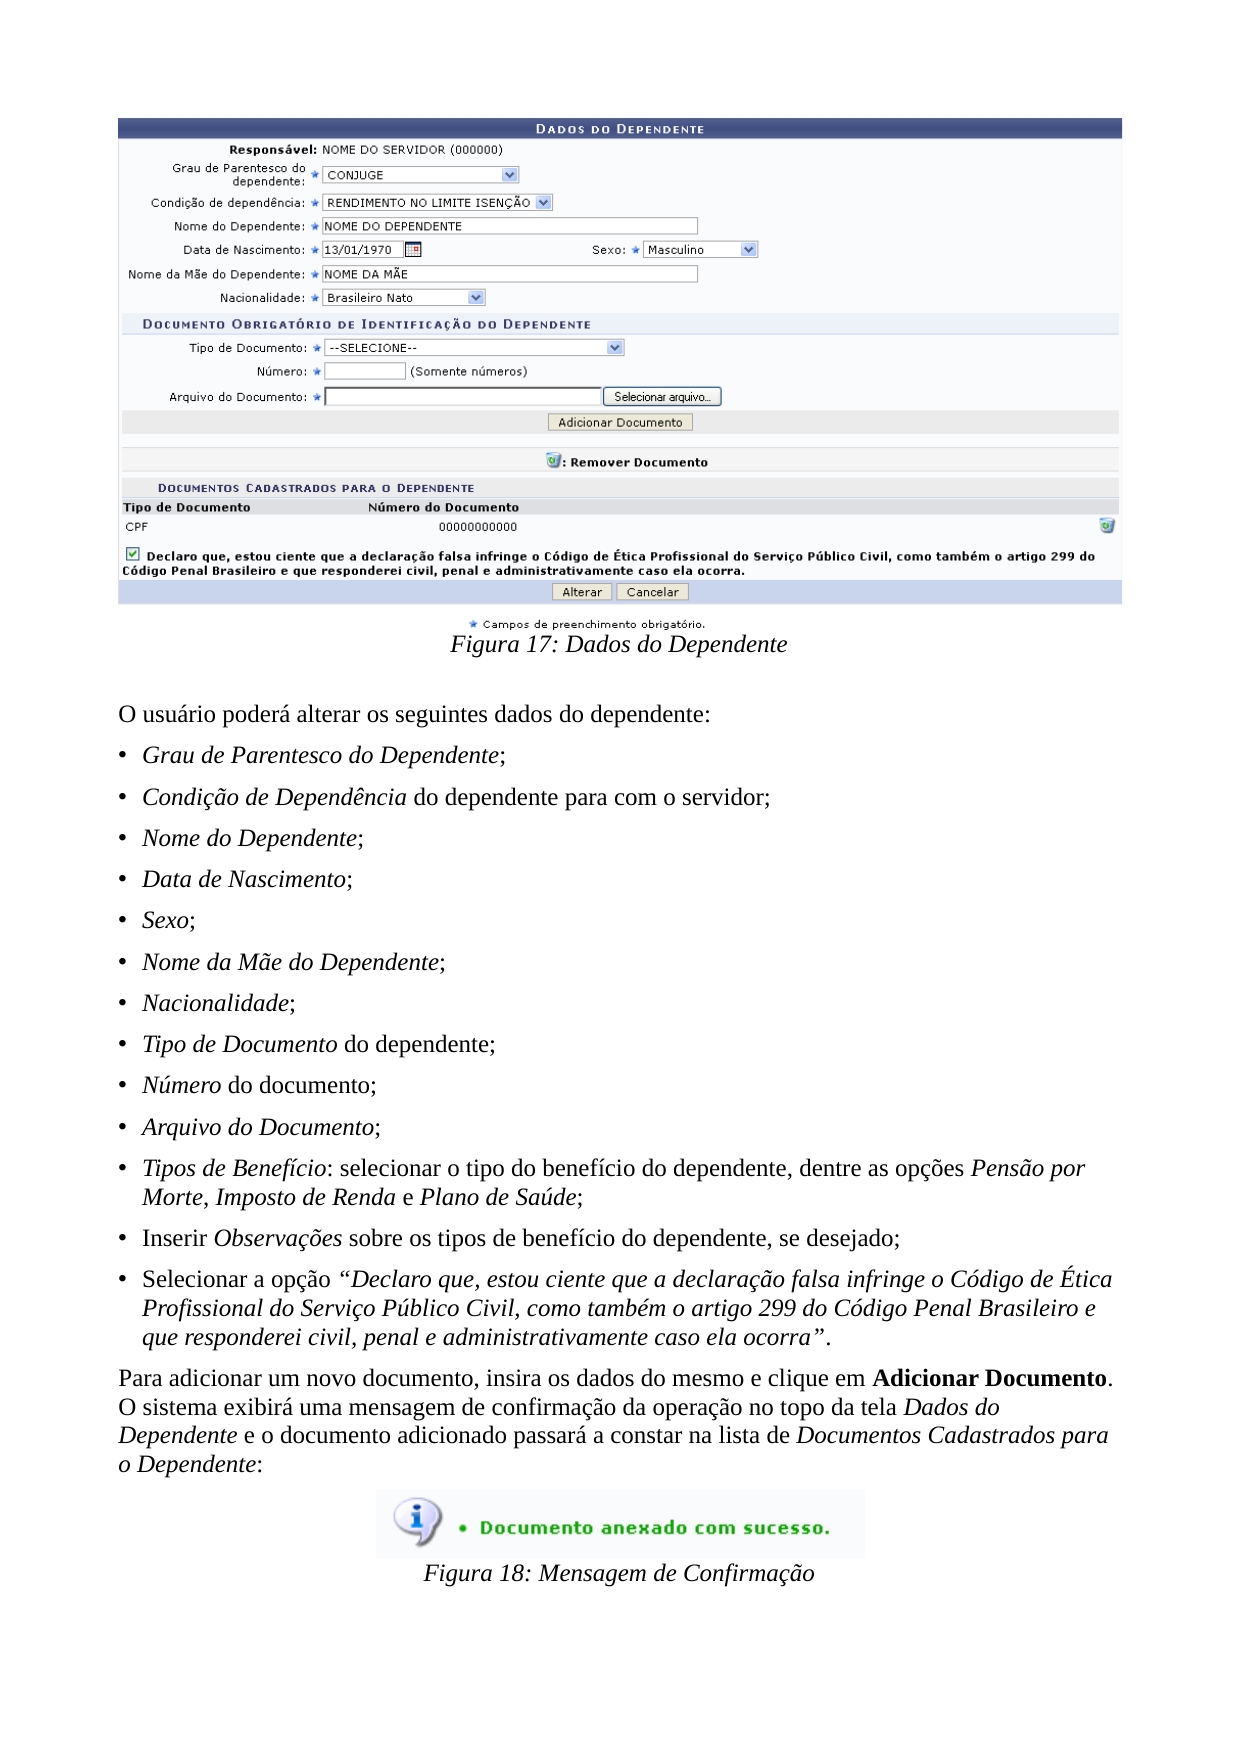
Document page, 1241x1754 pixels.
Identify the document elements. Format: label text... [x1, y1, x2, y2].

text O usuário poderá alterar os seguintes dados do dependente: [118, 699, 1122, 728]
text Para adicionar um novo documento, insira os dados do mesmo e clique em Adicionar Documento. O sistema exibirá uma mensagem de confirmação da operação no topo da tela Dados do Dependente e o documento adicionado passará a constar na lista de Documentos Cadastrados para o Dependente: [118, 1363, 1122, 1478]
picture [118, 118, 1123, 630]
list Nome do Dependente; [118, 823, 1122, 852]
list Sexo; [118, 906, 1122, 934]
list Número do documento; [118, 1071, 1122, 1099]
text Figura 17: Dados do Dependente [118, 630, 1122, 658]
list Condição de Dependência do dependente para com o servidor; [118, 782, 1122, 811]
list Nome da Mãe do Dependente; [118, 947, 1122, 976]
text Figura 18: Mensagem de Confirmação [376, 1558, 865, 1586]
list Tipo de Documento do dependente; [118, 1029, 1122, 1058]
list Tipos de Benefício: selecionar o tipo do benefício do dependente, dentre as opções Pensão por Morte, Imposto de Renda e Plano de Saúde; [118, 1153, 1122, 1211]
list Arquivo do Documento; [118, 1112, 1122, 1141]
list Data de Nascimento; [118, 864, 1122, 893]
list Grau de Parentesco do Dependente; [118, 741, 1122, 769]
list Nacionalidade; [118, 988, 1122, 1017]
list Selecionar a opção “Declaro que, estou ciente que a declaração falsa infringe o Código de Ética Profissional do Serviço Público Civil, como também o artigo 299 do Código Penal Brasileiro e que responderei civil, penal e administrativamente caso ela ocorra”. [118, 1264, 1122, 1351]
picture [375, 1490, 865, 1558]
list Inserir Observações sobre os tipos de benefício do dependente, se desejado; [118, 1223, 1122, 1252]
